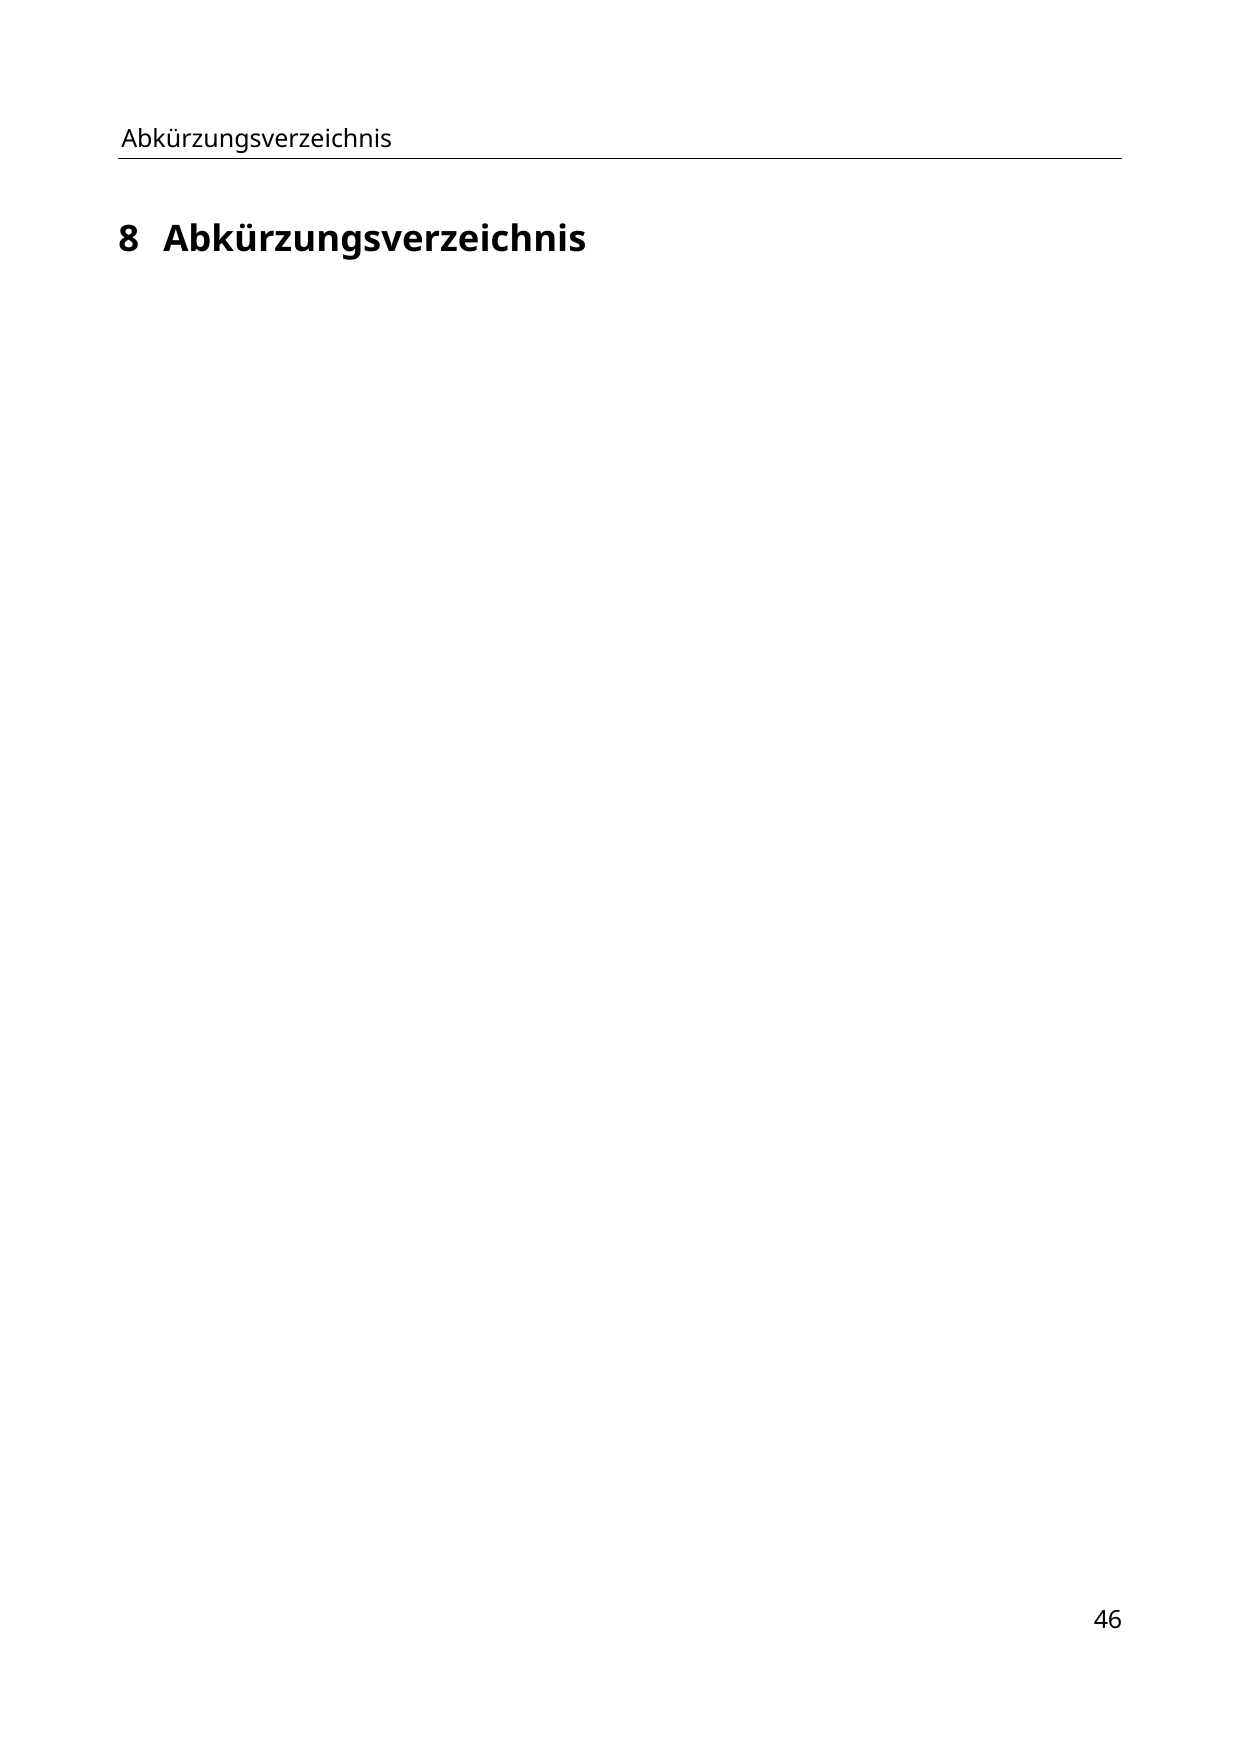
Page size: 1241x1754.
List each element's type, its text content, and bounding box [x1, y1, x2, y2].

subtitle Abkürzungsverzeichnis [118, 213, 1122, 262]
